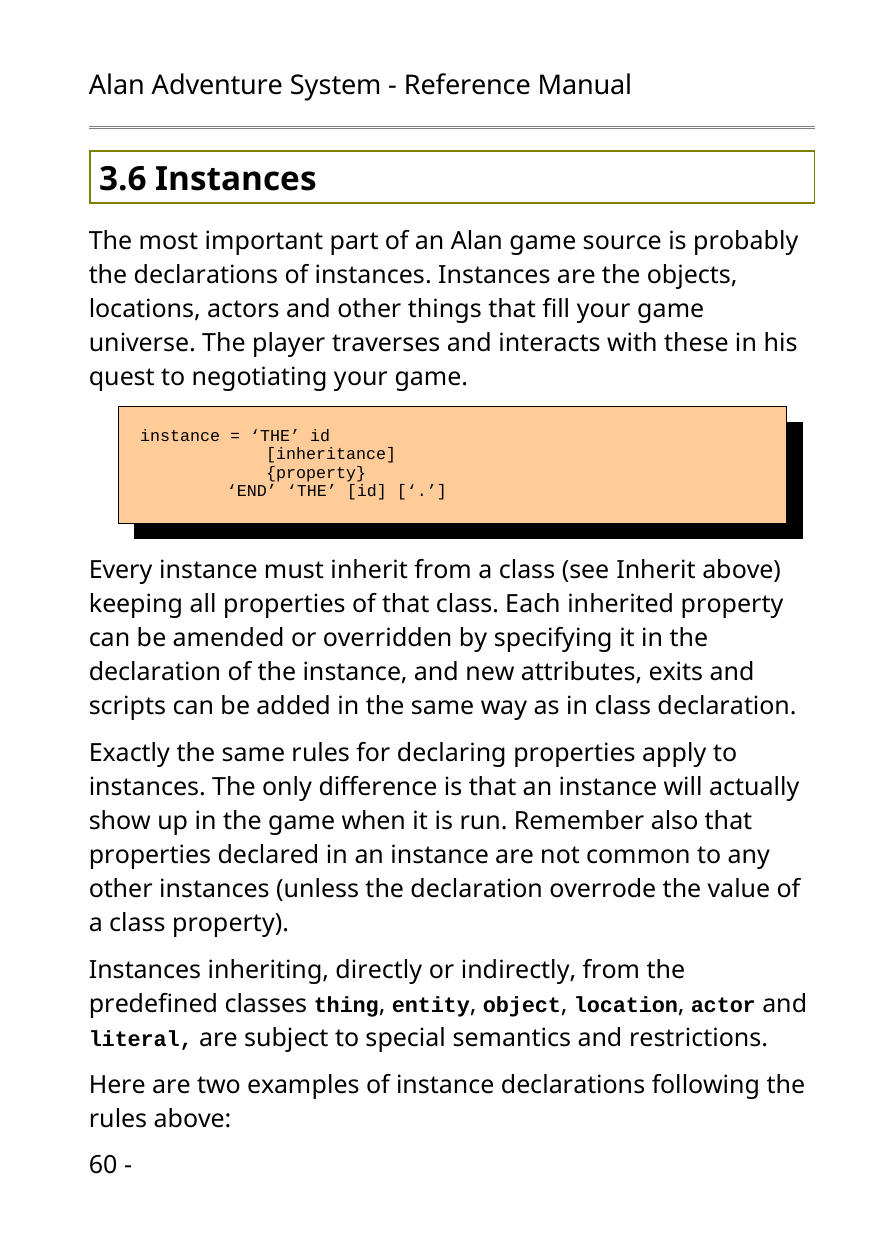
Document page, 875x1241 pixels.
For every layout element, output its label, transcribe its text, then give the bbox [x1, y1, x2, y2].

text Here are two examples of instance declarations following the rules above: [88, 1067, 815, 1134]
text Exactly the same rules for declaring properties apply to instances. The only difference is that an instance will actually show up in the game when it is run. Remember also that properties declared in an instance are not common to any other instances (unless the declaration overrode the value of a class property). [88, 735, 815, 939]
text Instances inheriting, directly or indirectly, from the predefined classes thing, entity, object, location, actor and literal, are subject to special semantics and restrictions. [88, 952, 815, 1054]
text The most important part of an Alan game source is probably the declarations of instances. Instances are the objects, locations, actors and other things that fill your game universe. The player traverses and interacts with these in his quest to negotiating your game. [88, 223, 815, 393]
text instance = ‘THE’ id [inheritance] {property} ‘END’ ‘THE’ [id] [‘.’] [119, 407, 786, 523]
subtitle Instances [91, 152, 814, 202]
text Every instance must inherit from a class (see Inherit above) keeping all properties of that class. Each inherited property can be amended or overridden by specifying it in the declaration of the instance, and new attributes, exits and scripts can be added in the same way as in class declaration. [88, 552, 815, 722]
